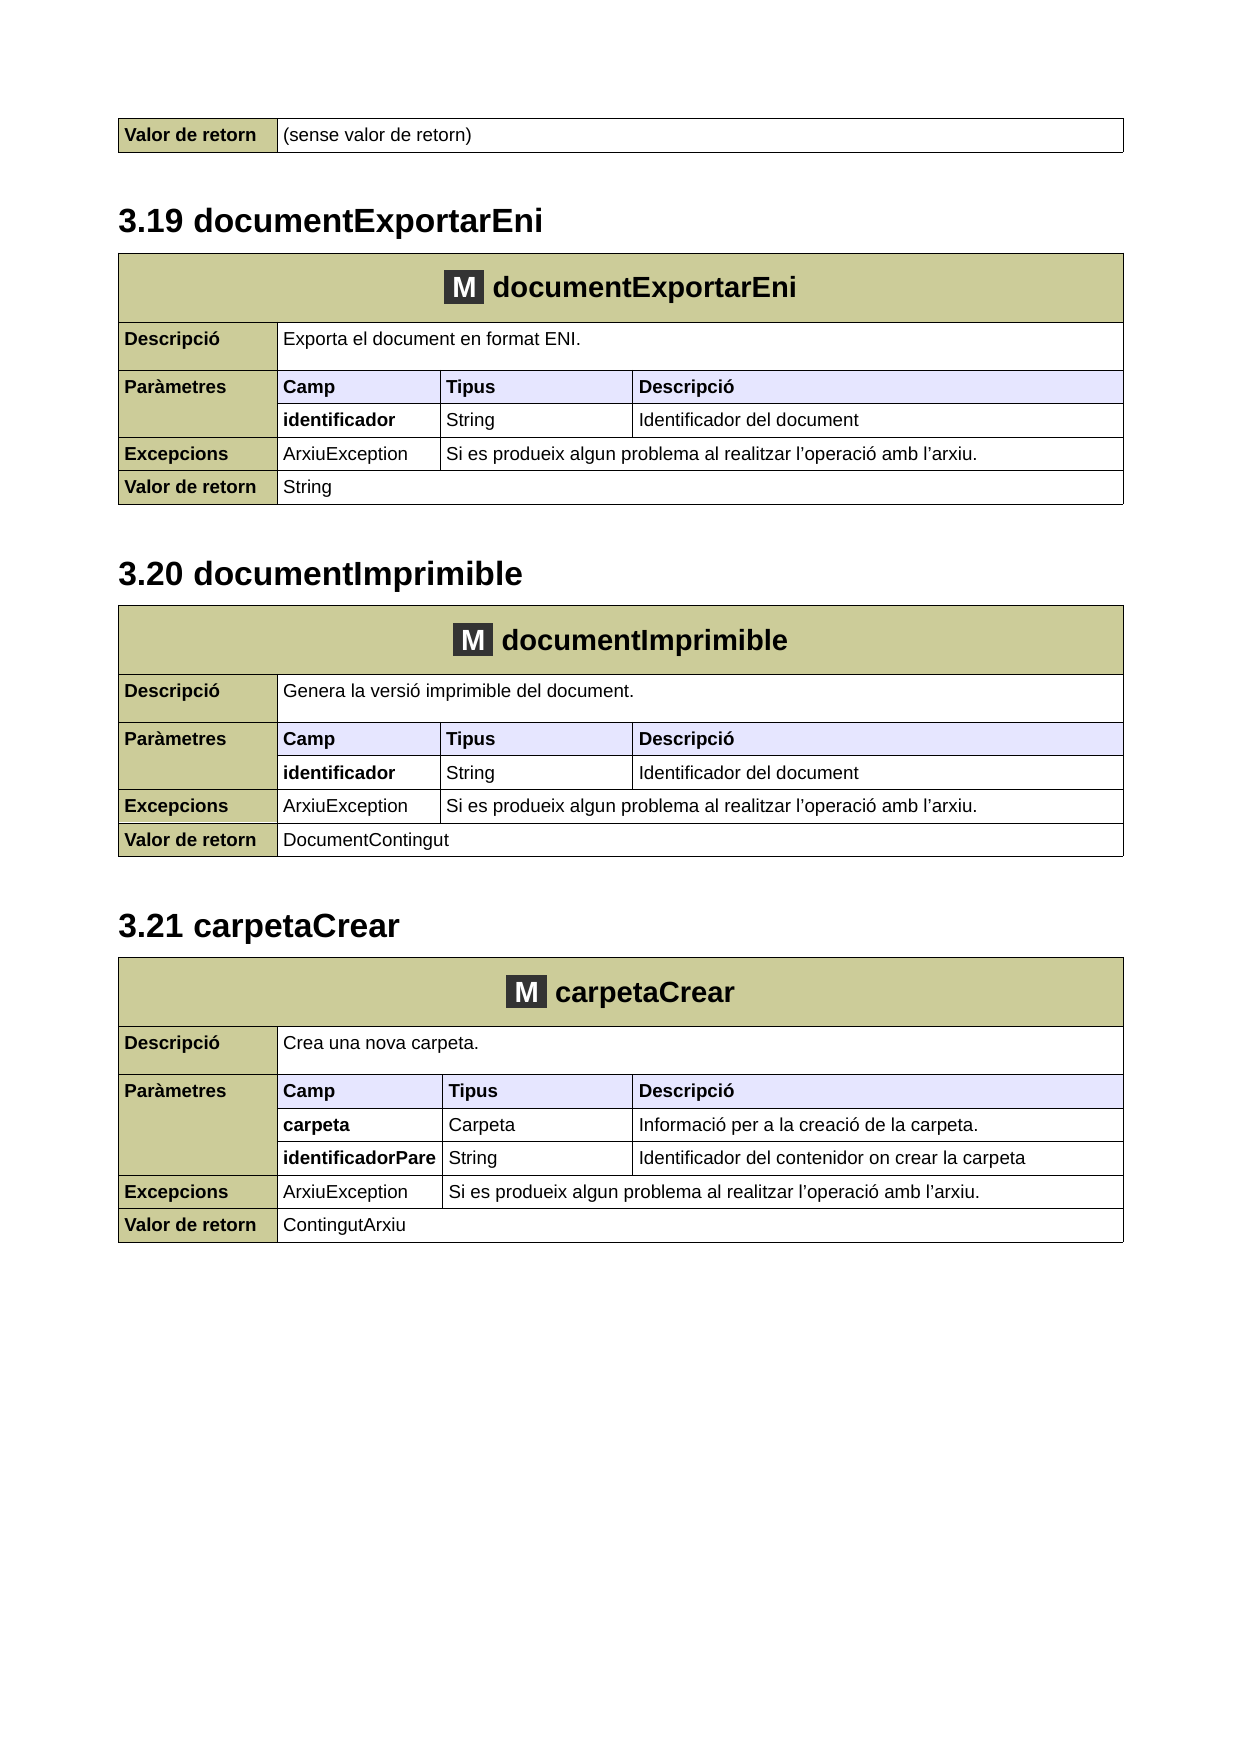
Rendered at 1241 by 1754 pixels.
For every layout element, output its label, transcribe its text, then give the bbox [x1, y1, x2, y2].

table_cell ArxiuException [278, 790, 440, 822]
table_cell Crea una nova carpeta. [278, 1027, 1123, 1074]
table_cell Excepcions [119, 1176, 277, 1208]
table_cell Camp [278, 1075, 442, 1108]
table_cell Camp [278, 723, 440, 755]
table_cell Camp [278, 371, 440, 403]
subtitle documentImprimible [118, 553, 1122, 592]
table_cell Excepcions [119, 790, 277, 822]
table_cell identificadorPare [278, 1142, 442, 1175]
table_header M documentExportarEni [119, 254, 1123, 322]
table_cell Identificador del document [633, 756, 1123, 789]
table_cell Carpeta [443, 1109, 632, 1141]
table_cell ContingutArxiu [278, 1209, 1123, 1242]
table_cell DocumentContingut [278, 824, 1123, 856]
table_cell Descripció [119, 323, 277, 370]
table_cell Tipus [443, 1075, 632, 1108]
table_cell Valor de retorn [119, 1209, 277, 1242]
table_cell ArxiuException [278, 1176, 442, 1208]
subtitle carpetaCrear [118, 906, 1122, 944]
table_cell identificador [278, 404, 440, 437]
table_cell identificador [278, 756, 440, 789]
subtitle documentExportarEni [118, 201, 1122, 240]
table_cell Identificador del document [633, 404, 1123, 437]
table_cell Si es produeix algun problema al realitzar l’operació amb l’arxiu. [441, 438, 1123, 470]
table_header M carpetaCrear [119, 958, 1123, 1026]
table_cell Paràmetres [119, 371, 277, 437]
table_cell String [441, 756, 632, 789]
table_cell Paràmetres [119, 1075, 277, 1175]
table_cell Informació per a la creació de la carpeta. [633, 1109, 1123, 1141]
table_cell Valor de retorn [119, 471, 277, 504]
table_cell Exporta el document en format ENI. [278, 323, 1123, 370]
table_cell ArxiuException [278, 438, 440, 470]
table_cell String [278, 471, 1123, 504]
table_cell Valor de retorn [119, 824, 277, 856]
table_cell Identificador del contenidor on crear la carpeta [633, 1142, 1123, 1175]
table_cell Descripció [119, 675, 277, 722]
table_header M documentImprimible [119, 606, 1123, 674]
table_cell String [443, 1142, 632, 1175]
table_cell Paràmetres [119, 723, 277, 789]
table_cell (sense valor de retorn) [278, 119, 1123, 152]
table_cell String [441, 404, 632, 437]
table_cell carpeta [278, 1109, 442, 1141]
table_cell Tipus [441, 371, 632, 403]
table_cell Si es produeix algun problema al realitzar l’operació amb l’arxiu. [443, 1176, 1123, 1208]
table_cell Excepcions [119, 438, 277, 470]
table_cell Descripció [633, 1075, 1123, 1108]
table_cell Valor de retorn [119, 119, 277, 152]
table_cell Tipus [441, 723, 632, 755]
table_cell Descripció [633, 723, 1123, 755]
table_cell Descripció [633, 371, 1123, 403]
table_cell Si es produeix algun problema al realitzar l’operació amb l’arxiu. [441, 790, 1123, 822]
table_cell Genera la versió imprimible del document. [278, 675, 1123, 722]
table_cell Descripció [119, 1027, 277, 1074]
